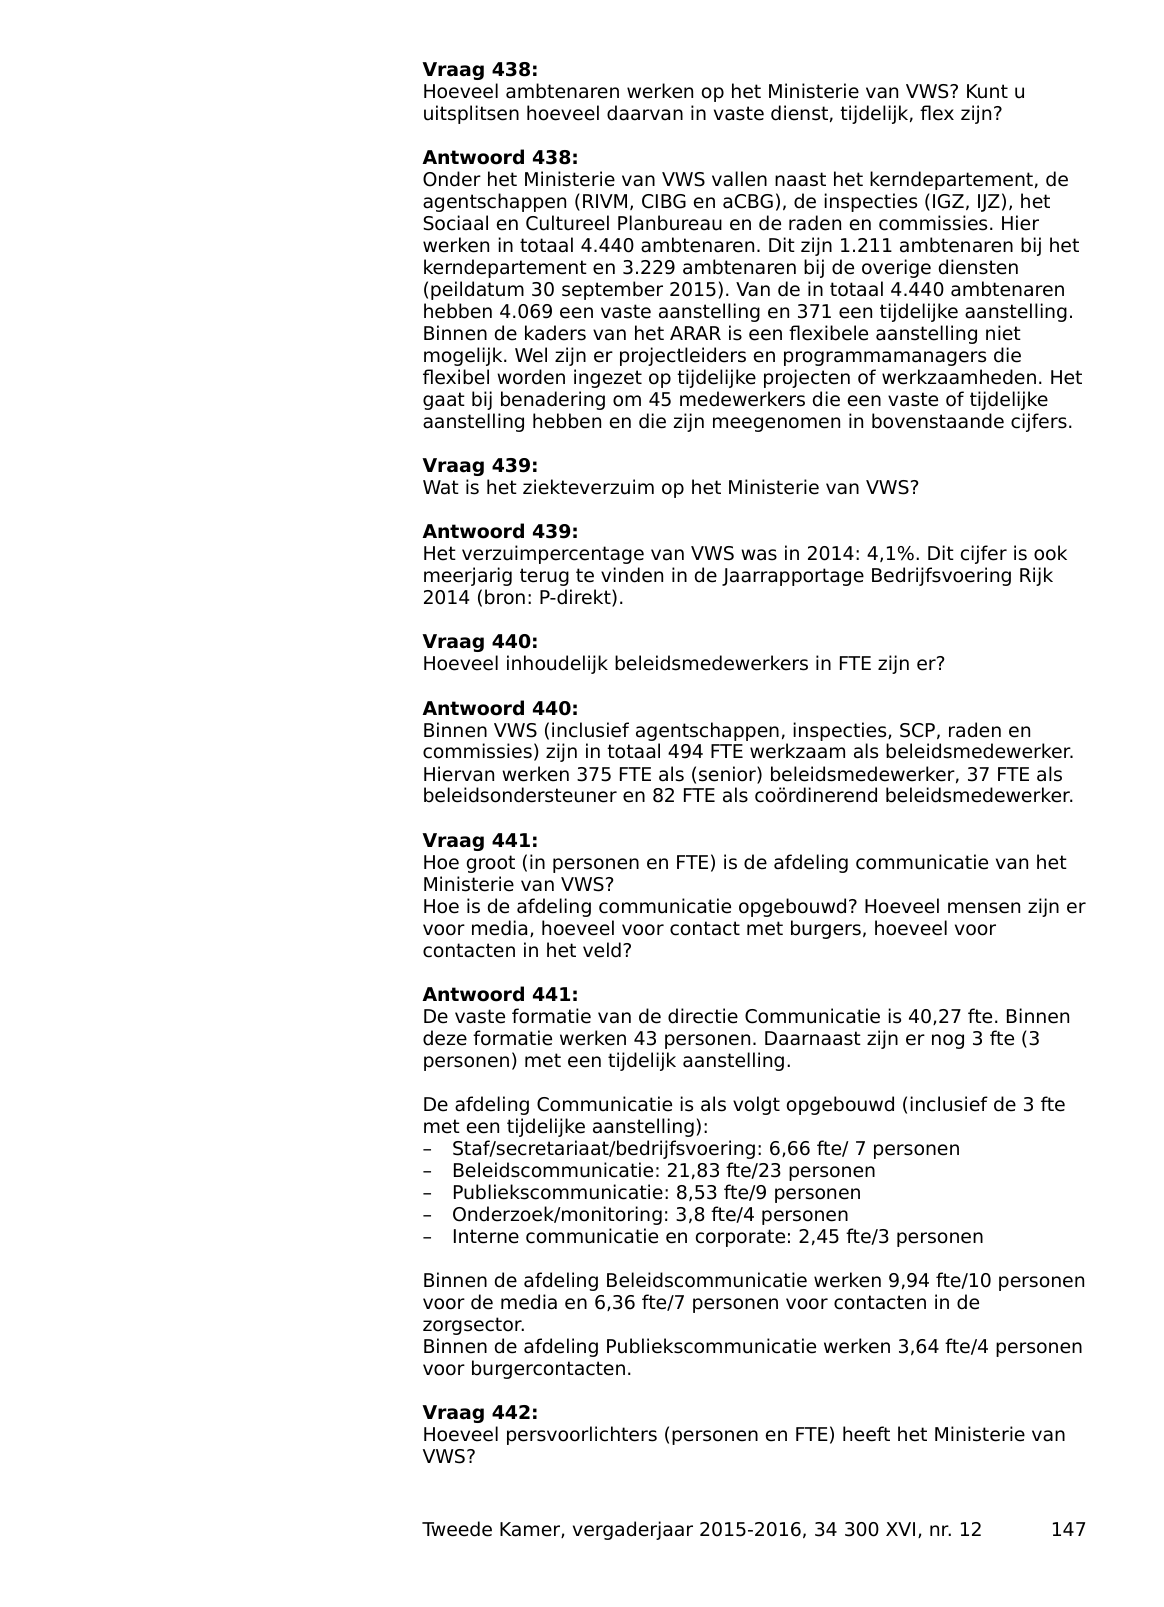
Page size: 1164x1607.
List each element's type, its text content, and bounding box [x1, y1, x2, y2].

text Vraag 441: [422, 829, 1087, 852]
text De afdeling Communicatie is als volgt opgebouwd (inclusief de 3 fte met een tijdelijke aanstelling): [422, 1094, 1087, 1138]
text Binnen VWS (inclusief agentschappen, inspecties, SCP, raden en commissies) zijn in totaal 494 FTE werkzaam als beleidsmedewerker. Hiervan werken 375 FTE als (senior) beleidsmedewerker, 37 FTE als beleidsondersteuner en 82 FTE als coördinerend beleidsmedewerker. [422, 719, 1087, 807]
text Hoeveel ambtenaren werken op het Ministerie van VWS? Kunt u uitsplitsen hoeveel daarvan in vaste dienst, tijdelijk, flex zijn? [422, 81, 1087, 125]
text – Onderzoek/monitoring: 3,8 fte/4 personen [422, 1204, 1087, 1226]
text – Interne communicatie en corporate: 2,45 fte/3 personen [422, 1226, 1087, 1248]
text Binnen de afdeling Beleidscommunicatie werken 9,94 fte/10 personen voor de media en 6,36 fte/7 personen voor contacten in de zorgsector. [422, 1270, 1087, 1336]
text Vraag 439: [422, 455, 1087, 477]
text Binnen de afdeling Publiekscommunicatie werken 3,64 fte/4 personen voor burgercontacten. [422, 1336, 1087, 1380]
text Antwoord 440: [422, 697, 1087, 719]
text Hoeveel persvoorlichters (personen en FTE) heeft het Ministerie van VWS? [422, 1424, 1087, 1468]
text Het verzuimpercentage van VWS was in 2014: 4,1%. Dit cijfer is ook meerjarig terug te vinden in de Jaarrapportage Bedrijfsvoering Rijk 2014 (bron: P-direkt). [422, 543, 1087, 609]
text De vaste formatie van de directie Communicatie is 40,27 fte. Binnen deze formatie werken 43 personen. Daarnaast zijn er nog 3 fte (3 personen) met een tijdelijk aanstelling. [422, 1006, 1087, 1072]
text Wat is het ziekteverzuim op het Ministerie van VWS? [422, 477, 1087, 499]
text Hoeveel inhoudelijk beleidsmedewerkers in FTE zijn er? [422, 653, 1087, 675]
text – Beleidscommunicatie: 21,83 fte/23 personen [422, 1160, 1087, 1182]
text Hoe is de afdeling communicatie opgebouwd? Hoeveel mensen zijn er voor media, hoeveel voor contact met burgers, hoeveel voor contacten in het veld? [422, 896, 1087, 961]
text Antwoord 438: [422, 147, 1087, 169]
text – Staf/secretariaat/bedrijfsvoering: 6,66 fte/ 7 personen [422, 1138, 1087, 1160]
text Antwoord 439: [422, 521, 1087, 543]
text – Publiekscommunicatie: 8,53 fte/9 personen [422, 1182, 1087, 1204]
text Vraag 442: [422, 1402, 1087, 1424]
text Hoe groot (in personen en FTE) is de afdeling communicatie van het Ministerie van VWS? [422, 852, 1087, 896]
text Antwoord 441: [422, 984, 1087, 1006]
text Vraag 440: [422, 631, 1087, 653]
text Onder het Ministerie van VWS vallen naast het kerndepartement, de agentschappen (RIVM, CIBG en aCBG), de inspecties (IGZ, IJZ), het Sociaal en Cultureel Planbureau en de raden en commissies. Hier werken in totaal 4.440 ambtenaren. Dit zijn 1.211 ambtenaren bij het kerndepartement en 3.229 ambtenaren bij de overige diensten (peildatum 30 september 2015). Van de in totaal 4.440 ambtenaren hebben 4.069 een vaste aanstelling en 371 een tijdelijke aanstelling. Binnen de kaders van het ARAR is een flexibele aanstelling niet mogelijk. Wel zijn er projectleiders en programmamanagers die flexibel worden ingezet op tijdelijke projecten of werkzaamheden. Het gaat bij benadering om 45 medewerkers die een vaste of tijdelijke aanstelling hebben en die zijn meegenomen in bovenstaande cijfers. [422, 169, 1087, 433]
text Vraag 438: [422, 59, 1087, 81]
